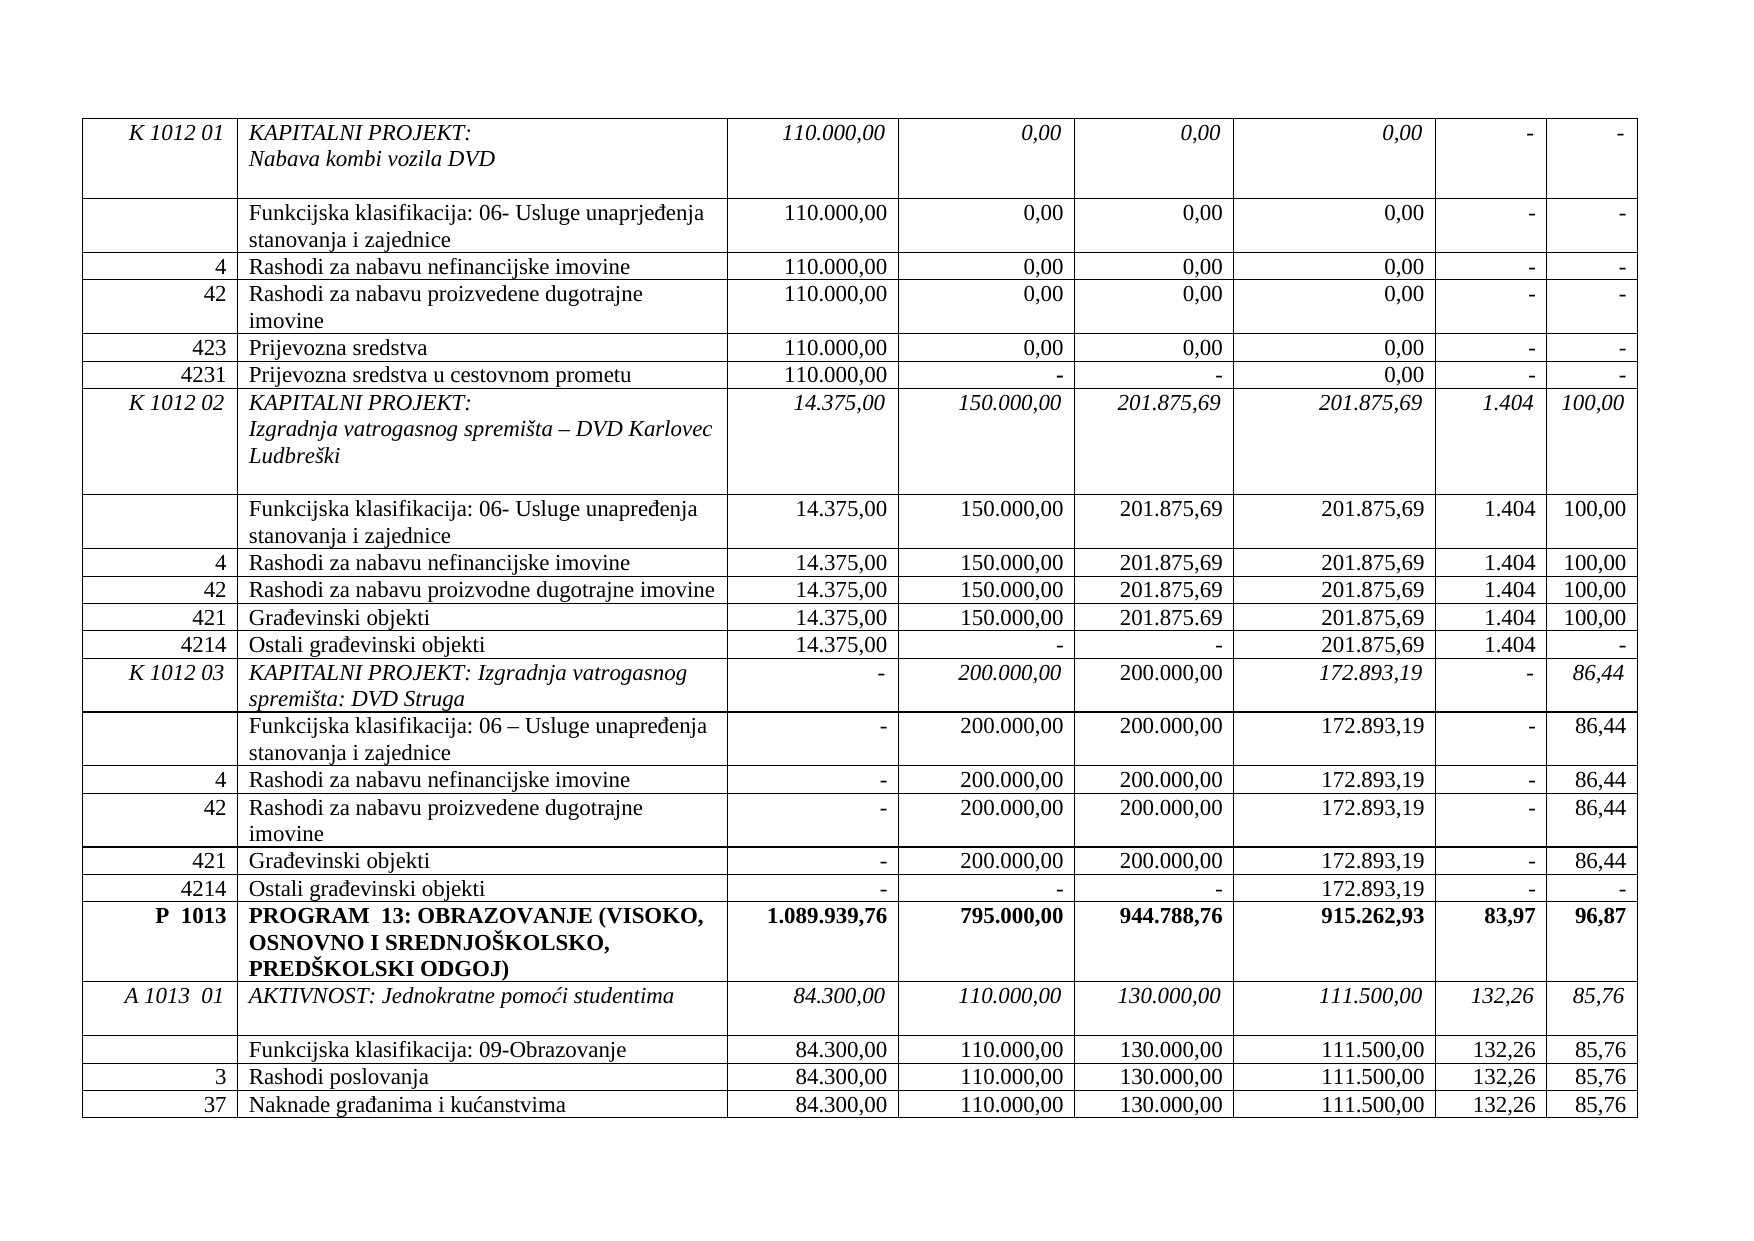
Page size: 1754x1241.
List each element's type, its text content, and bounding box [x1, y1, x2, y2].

table_cell Građevinski objekti [238, 604, 727, 630]
table_cell 172.893,19 [1234, 794, 1435, 846]
table_cell - [728, 659, 898, 711]
table_cell 150.000,00 [899, 389, 1074, 494]
table_cell 421 [83, 848, 237, 874]
table_cell - [899, 362, 1074, 388]
table_cell 4 [83, 253, 237, 279]
table_cell - [1436, 766, 1546, 793]
table_cell 96,87 [1547, 902, 1637, 981]
table_cell - [728, 848, 898, 874]
table_cell Rashodi za nabavu proizvodne dugotrajne imovine [238, 577, 727, 603]
table_cell 132,26 [1436, 1064, 1546, 1090]
table_cell 1.404 [1436, 631, 1546, 658]
table_cell - [899, 875, 1074, 901]
table_cell - [1547, 362, 1637, 388]
table_cell 132,26 [1436, 1091, 1546, 1117]
table_cell Građevinski objekti [238, 848, 727, 874]
table_cell - [728, 875, 898, 901]
table_cell 0,00 [1234, 119, 1435, 198]
table_cell - [1547, 875, 1637, 901]
table_cell 201.875.69 [1075, 604, 1233, 630]
table_cell [83, 495, 237, 548]
table_cell 100,00 [1547, 577, 1637, 603]
table_cell Rashodi poslovanja [238, 1064, 727, 1090]
table_cell 201.875,69 [1075, 577, 1233, 603]
table_cell KAPITALNI PROJEKT: Nabava kombi vozila DVD [238, 119, 727, 198]
table_cell - [1436, 199, 1546, 252]
table_cell Rashodi za nabavu proizvedene dugotrajne imovine [238, 794, 727, 846]
table_cell Funkcijska klasifikacija: 06 – Usluge unapređenja stanovanja i zajednice [238, 713, 727, 765]
table_cell 423 [83, 334, 237, 361]
table_cell 421 [83, 604, 237, 630]
table_cell Funkcijska klasifikacija: 06- Usluge unaprjeđenja stanovanja i zajednice [238, 199, 727, 252]
table_cell KAPITALNI PROJEKT: Izgradnja vatrogasnog spremišta: DVD Struga [238, 659, 727, 711]
table_cell 84.300,00 [728, 1064, 898, 1090]
table_cell 0,00 [1234, 280, 1435, 333]
table_cell 172.893,19 [1234, 848, 1435, 874]
table_cell 0,00 [899, 334, 1074, 361]
table_cell 0,00 [1234, 199, 1435, 252]
table_cell [83, 199, 237, 252]
table_cell 200.000,00 [899, 766, 1074, 793]
table_cell Funkcijska klasifikacija: 09-Obrazovanje [238, 1036, 727, 1062]
table_cell Naknade građanima i kućanstvima [238, 1091, 727, 1117]
table_cell 201.875,69 [1234, 495, 1435, 548]
table_cell 1.404 [1436, 495, 1546, 548]
table_cell AKTIVNOST: Jednokratne pomoći studentima [238, 982, 727, 1035]
table_cell 84.300,00 [728, 1036, 898, 1062]
table_cell 200.000,00 [899, 848, 1074, 874]
table_cell 84.300,00 [728, 1091, 898, 1117]
table_cell - [1436, 659, 1546, 711]
table_cell - [1075, 875, 1233, 901]
table_cell 100,00 [1547, 389, 1637, 494]
table_cell 110.000,00 [728, 199, 898, 252]
table_cell 110.000,00 [728, 253, 898, 279]
table_cell 200.000,00 [899, 659, 1074, 711]
table_cell 42 [83, 280, 237, 333]
table_cell 201.875,69 [1075, 495, 1233, 548]
table_cell 150.000,00 [899, 604, 1074, 630]
table_cell 1.404 [1436, 604, 1546, 630]
table_cell - [728, 766, 898, 793]
table_cell 4 [83, 766, 237, 793]
table_cell - [1436, 794, 1546, 846]
table_cell - [1436, 713, 1546, 765]
table_cell Rashodi za nabavu nefinancijske imovine [238, 766, 727, 793]
table_cell KAPITALNI PROJEKT: Izgradnja vatrogasnog spremišta – DVD Karlovec Ludbreški [238, 389, 727, 494]
table_cell 84.300,00 [728, 982, 898, 1035]
table_cell 150.000,00 [899, 549, 1074, 576]
table_cell 132,26 [1436, 1036, 1546, 1062]
table_cell 4214 [83, 631, 237, 658]
table_cell 0,00 [899, 199, 1074, 252]
table_cell 132,26 [1436, 982, 1546, 1035]
table_cell - [899, 631, 1074, 658]
table_cell 110.000,00 [728, 119, 898, 198]
table_cell 110.000,00 [899, 982, 1074, 1035]
table_cell 4 [83, 549, 237, 576]
table_cell 110.000,00 [899, 1091, 1074, 1117]
table_cell 111.500,00 [1234, 1091, 1435, 1117]
table_cell 200.000,00 [1075, 766, 1233, 793]
table_cell 4231 [83, 362, 237, 388]
table_cell 110.000,00 [899, 1064, 1074, 1090]
table_cell - [1547, 631, 1637, 658]
table_cell K 1012 01 [83, 119, 237, 198]
table_cell 0,00 [1075, 119, 1233, 198]
table_cell 111.500,00 [1234, 1036, 1435, 1062]
table_cell 42 [83, 577, 237, 603]
table_cell 110.000,00 [728, 334, 898, 361]
table_cell K 1012 02 [83, 389, 237, 494]
table_cell 83,97 [1436, 902, 1546, 981]
table_cell 14.375,00 [728, 549, 898, 576]
table_cell - [1547, 334, 1637, 361]
table_cell Rashodi za nabavu nefinancijske imovine [238, 253, 727, 279]
table_cell Ostali građevinski objekti [238, 875, 727, 901]
table_cell 201.875,69 [1234, 549, 1435, 576]
table_cell Prijevozna sredstva [238, 334, 727, 361]
table_cell 14.375,00 [728, 495, 898, 548]
table_cell Funkcijska klasifikacija: 06- Usluge unapređenja stanovanja i zajednice [238, 495, 727, 548]
table_cell - [1075, 362, 1233, 388]
table_cell 110.000,00 [899, 1036, 1074, 1062]
table_cell 85,76 [1547, 982, 1637, 1035]
table_cell 85,76 [1547, 1036, 1637, 1062]
table_cell 1.089.939,76 [728, 902, 898, 981]
table_cell 3 [83, 1064, 237, 1090]
table_cell - [1547, 253, 1637, 279]
table_cell 200.000,00 [899, 794, 1074, 846]
table_cell 172.893,19 [1234, 766, 1435, 793]
table_cell 201.875,69 [1234, 604, 1435, 630]
table_cell 130.000,00 [1075, 1091, 1233, 1117]
table_cell - [728, 794, 898, 846]
table_cell 111.500,00 [1234, 1064, 1435, 1090]
table_cell 200.000,00 [1075, 659, 1233, 711]
table_cell 14.375,00 [728, 577, 898, 603]
table_cell 14.375,00 [728, 631, 898, 658]
table_cell Ostali građevinski objekti [238, 631, 727, 658]
table_cell 0,00 [899, 253, 1074, 279]
table_cell 42 [83, 794, 237, 846]
table_cell 150.000,00 [899, 577, 1074, 603]
table_cell [83, 713, 237, 765]
table_cell 201.875,69 [1075, 389, 1233, 494]
table_cell 86,44 [1547, 794, 1637, 846]
table_cell PROGRAM 13: OBRAZOVANJE (VISOKO, OSNOVNO I SREDNJOŠKOLSKO, PREDŠKOLSKI ODGOJ) [238, 902, 727, 981]
table_cell 200.000,00 [1075, 848, 1233, 874]
table_cell - [1436, 875, 1546, 901]
table_cell 86,44 [1547, 766, 1637, 793]
table_cell - [1547, 199, 1637, 252]
table_cell 100,00 [1547, 495, 1637, 548]
table_cell 0,00 [1075, 280, 1233, 333]
table_cell 200.000,00 [1075, 794, 1233, 846]
table_cell 915.262,93 [1234, 902, 1435, 981]
table_cell 110.000,00 [728, 280, 898, 333]
table_cell - [728, 713, 898, 765]
table_cell 201.875,69 [1234, 577, 1435, 603]
table_cell P 1013 [83, 902, 237, 981]
table_cell 0,00 [1075, 199, 1233, 252]
table_cell Rashodi za nabavu nefinancijske imovine [238, 549, 727, 576]
table_cell 200.000,00 [899, 713, 1074, 765]
table_cell - [1436, 119, 1546, 198]
table_cell - [1436, 362, 1546, 388]
table_cell Prijevozna sredstva u cestovnom prometu [238, 362, 727, 388]
table_cell 0,00 [899, 280, 1074, 333]
table_cell [83, 1036, 237, 1062]
table_cell 0,00 [1075, 253, 1233, 279]
table_cell 14.375,00 [728, 604, 898, 630]
table_cell 172.893,19 [1234, 659, 1435, 711]
table_cell 201.875,69 [1234, 631, 1435, 658]
table_cell 1.404 [1436, 577, 1546, 603]
table_cell 0,00 [899, 119, 1074, 198]
table_cell - [1436, 280, 1546, 333]
table_cell 130.000,00 [1075, 982, 1233, 1035]
table_cell 0,00 [1234, 253, 1435, 279]
table_cell - [1436, 848, 1546, 874]
table_cell 85,76 [1547, 1064, 1637, 1090]
table_cell 37 [83, 1091, 237, 1117]
table_cell 14.375,00 [728, 389, 898, 494]
table_cell - [1436, 253, 1546, 279]
table_cell K 1012 03 [83, 659, 237, 711]
table_cell 86,44 [1547, 713, 1637, 765]
table_cell 795.000,00 [899, 902, 1074, 981]
table_cell 172.893,19 [1234, 713, 1435, 765]
table_cell - [1547, 119, 1637, 198]
table_cell A 1013 01 [83, 982, 237, 1035]
table_cell 4214 [83, 875, 237, 901]
table_cell - [1075, 631, 1233, 658]
table_cell 200.000,00 [1075, 713, 1233, 765]
table_cell 1.404 [1436, 389, 1546, 494]
table_cell - [1436, 334, 1546, 361]
table_cell 85,76 [1547, 1091, 1637, 1117]
table_cell 1.404 [1436, 549, 1546, 576]
table_cell Rashodi za nabavu proizvedene dugotrajne imovine [238, 280, 727, 333]
table_cell 201.875,69 [1234, 389, 1435, 494]
table_cell 0,00 [1234, 334, 1435, 361]
table_cell 0,00 [1075, 334, 1233, 361]
table_cell 172.893,19 [1234, 875, 1435, 901]
table_cell 100,00 [1547, 549, 1637, 576]
table_cell 130.000,00 [1075, 1036, 1233, 1062]
table_cell 110.000,00 [728, 362, 898, 388]
table_cell 111.500,00 [1234, 982, 1435, 1035]
table_cell 130.000,00 [1075, 1064, 1233, 1090]
table_cell 100,00 [1547, 604, 1637, 630]
table_cell 86,44 [1547, 659, 1637, 711]
table_cell 0,00 [1234, 362, 1435, 388]
table_cell - [1547, 280, 1637, 333]
table_cell 86,44 [1547, 848, 1637, 874]
table_cell 944.788,76 [1075, 902, 1233, 981]
table_cell 150.000,00 [899, 495, 1074, 548]
table_cell 201.875,69 [1075, 549, 1233, 576]
